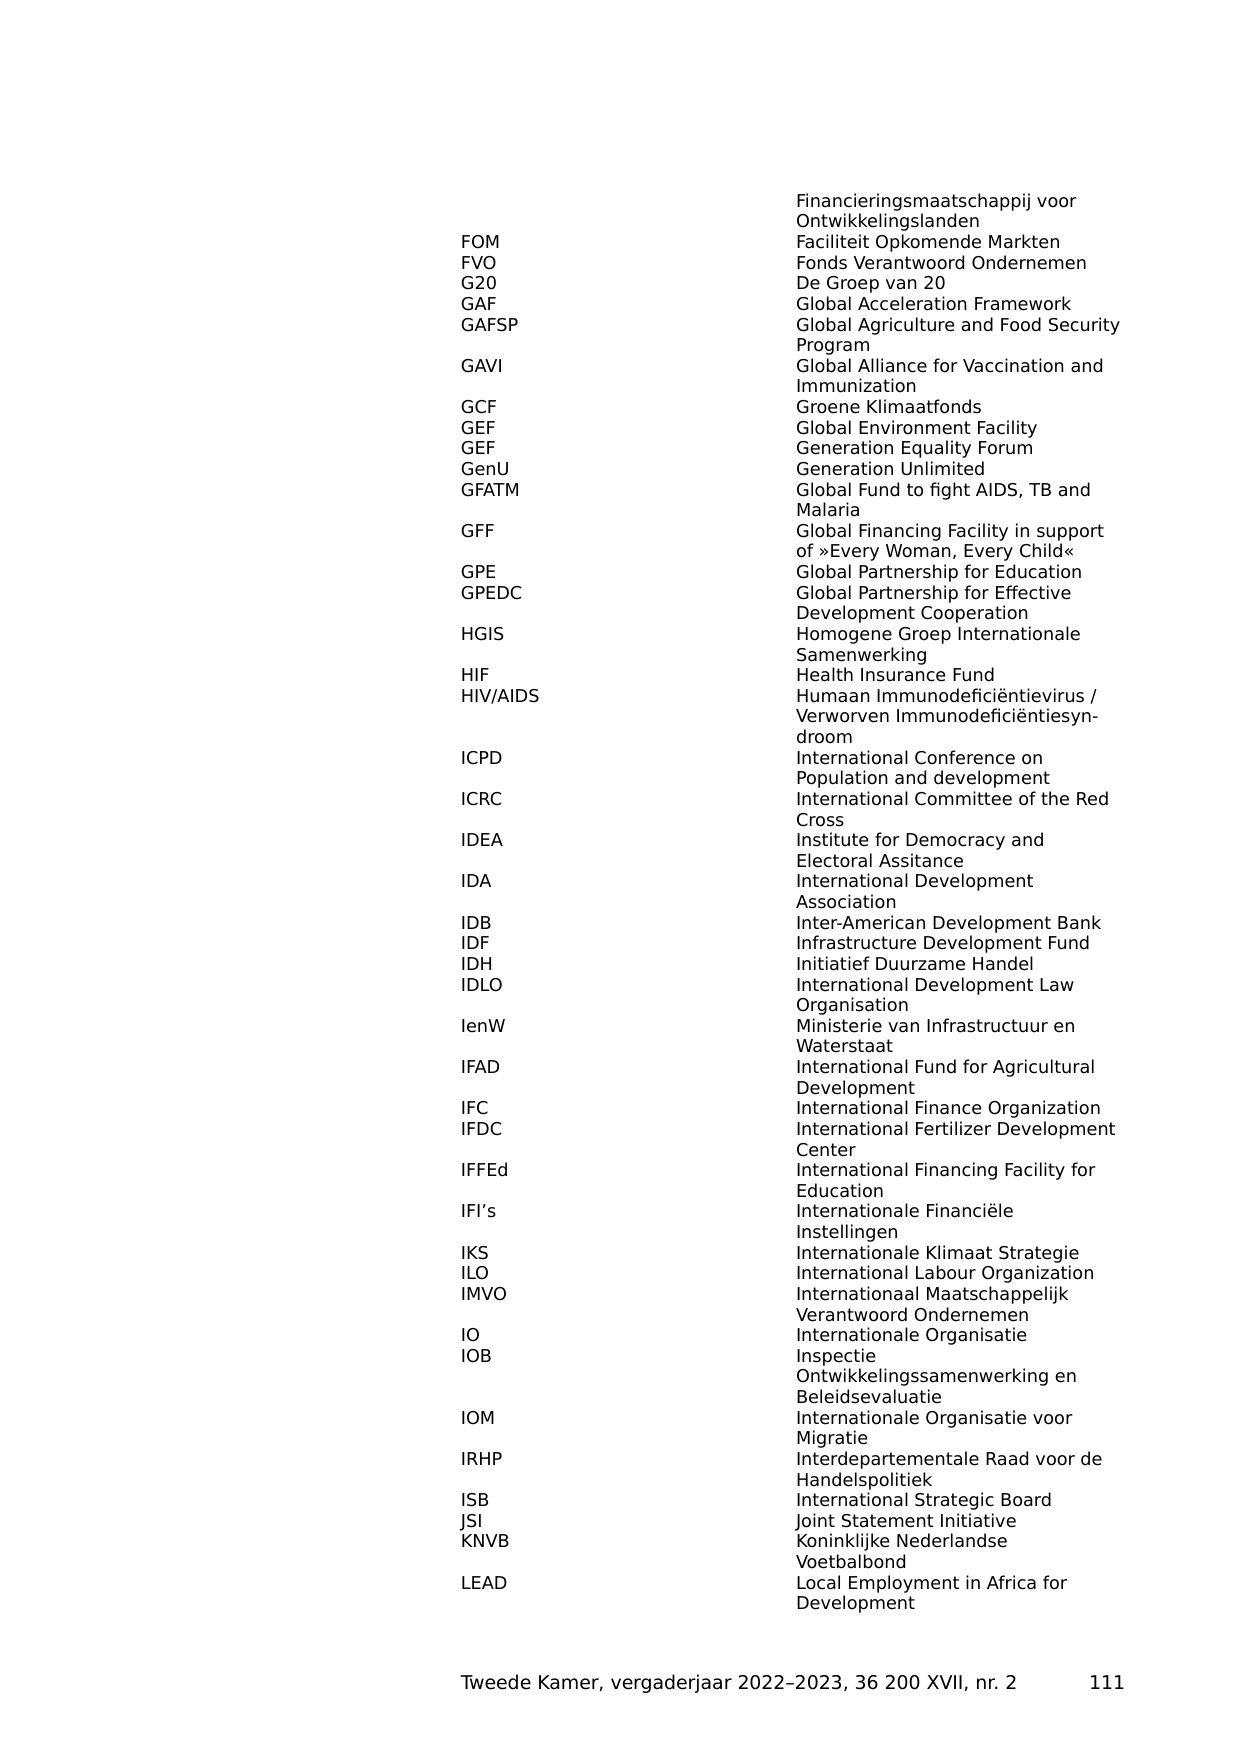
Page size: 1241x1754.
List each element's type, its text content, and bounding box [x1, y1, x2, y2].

table_cell IDF [461, 933, 793, 954]
table_cell International Development Law Organisation [793, 975, 1125, 1016]
table_cell Global Agriculture and Food Security Program [793, 315, 1125, 356]
table_cell Generation Unlimited [793, 459, 1125, 479]
table_cell IDH [461, 954, 793, 974]
table_cell LEAD [461, 1573, 793, 1614]
table_cell GAVI [461, 356, 793, 397]
table_cell IenW [461, 1016, 793, 1057]
table_cell IDA [461, 871, 793, 913]
table_cell Financieringsmaatschappij voor Ontwikkelingslanden [793, 191, 1125, 232]
table_cell International Development Association [793, 871, 1125, 913]
table_cell Interdepartementale Raad voor de Handelspolitiek [793, 1449, 1125, 1490]
table_cell ICPD [461, 748, 793, 789]
table_cell IDLO [461, 975, 793, 1016]
table_cell IOB [461, 1346, 793, 1408]
table_cell IFFEd [461, 1160, 793, 1201]
table_cell IKS [461, 1243, 793, 1263]
table_cell Global Partnership for Education [793, 562, 1125, 583]
table_cell IDB [461, 913, 793, 933]
table_cell International Conference on Population and development [793, 748, 1125, 789]
table_cell HIV/AIDS [461, 686, 793, 748]
table_cell International Labour Organization [793, 1263, 1125, 1284]
table_cell FOM [461, 232, 793, 253]
table_cell International Strategic Board [793, 1490, 1125, 1511]
table_cell GAFSP [461, 315, 793, 356]
table_cell ILO [461, 1263, 793, 1284]
table_cell HIF [461, 665, 793, 686]
table_cell Global Financing Facility in support of »Every Woman, Every Child« [793, 521, 1125, 562]
table_cell Initiatief Duurzame Handel [793, 954, 1125, 974]
table_cell Global Acceleration Framework [793, 294, 1125, 314]
table_cell IRHP [461, 1449, 793, 1490]
table_cell Global Fund to fight AIDS, TB and Malaria [793, 480, 1125, 521]
table_cell GPEDC [461, 583, 793, 624]
table_cell Local Employment in Africa for Development [793, 1573, 1125, 1614]
table_cell Internationale Organisatie voor Migratie [793, 1408, 1125, 1449]
table_cell International Financing Facility for Education [793, 1160, 1125, 1201]
table_cell Health Insurance Fund [793, 665, 1125, 686]
table_cell GFATM [461, 480, 793, 521]
table_cell International Fertilizer Development Center [793, 1119, 1125, 1160]
table_cell IFC [461, 1098, 793, 1119]
table_cell Internationaal Maatschappelijk Verantwoord Ondernemen [793, 1284, 1125, 1325]
table_cell GCF [461, 397, 793, 418]
table_cell Generation Equality Forum [793, 438, 1125, 459]
table_cell JSI [461, 1511, 793, 1531]
table_cell Institute for Democracy and Electoral Assitance [793, 830, 1125, 871]
table_cell International Committee of the Red Cross [793, 789, 1125, 830]
table_cell ISB [461, 1490, 793, 1511]
table_cell Fonds Verantwoord Ondernemen [793, 253, 1125, 273]
table_cell Global Alliance for Vaccination and Immunization [793, 356, 1125, 397]
table_cell Ministerie van Infrastructuur en Waterstaat [793, 1016, 1125, 1057]
table_cell G20 [461, 273, 793, 294]
table_cell International Finance Organization [793, 1098, 1125, 1119]
table_cell IOM [461, 1408, 793, 1449]
table_cell [461, 191, 793, 232]
table_cell IDEA [461, 830, 793, 871]
table_cell GenU [461, 459, 793, 479]
table_cell Homogene Groep Internationale Samenwerking [793, 624, 1125, 665]
table_cell Infrastructure Development Fund [793, 933, 1125, 954]
table_cell KNVB [461, 1531, 793, 1573]
table_cell Inter-American Development Bank [793, 913, 1125, 933]
table_cell Internationale Klimaat Strategie [793, 1243, 1125, 1263]
table_cell HGIS [461, 624, 793, 665]
table_cell ICRC [461, 789, 793, 830]
table_cell FVO [461, 253, 793, 273]
table_cell GEF [461, 438, 793, 459]
table_cell Koninklijke Nederlandse Voetbalbond [793, 1531, 1125, 1573]
table_cell IMVO [461, 1284, 793, 1325]
table_cell GAF [461, 294, 793, 314]
table_cell Internationale Organisatie [793, 1325, 1125, 1346]
table_cell Faciliteit Opkomende Markten [793, 232, 1125, 253]
table_cell IFDC [461, 1119, 793, 1160]
table_cell Global Partnership for Effective Development Cooperation [793, 583, 1125, 624]
table_cell De Groep van 20 [793, 273, 1125, 294]
table_cell International Fund for Agricultural Development [793, 1057, 1125, 1098]
table_cell GPE [461, 562, 793, 583]
table_cell Humaan Immunodeficiëntievirus / Verworven Immunodeficiëntiesyn- droom [793, 686, 1125, 748]
table_cell GEF [461, 418, 793, 438]
table_cell IFAD [461, 1057, 793, 1098]
table_cell IO [461, 1325, 793, 1346]
table_cell Internationale Financiële Instellingen [793, 1201, 1125, 1243]
table_cell Inspectie Ontwikkelingssamenwerking en Beleidsevaluatie [793, 1346, 1125, 1408]
table_cell Groene Klimaatfonds [793, 397, 1125, 418]
table_cell GFF [461, 521, 793, 562]
table_cell Global Environment Facility [793, 418, 1125, 438]
table_cell Joint Statement Initiative [793, 1511, 1125, 1531]
table_cell IFI’s [461, 1201, 793, 1243]
